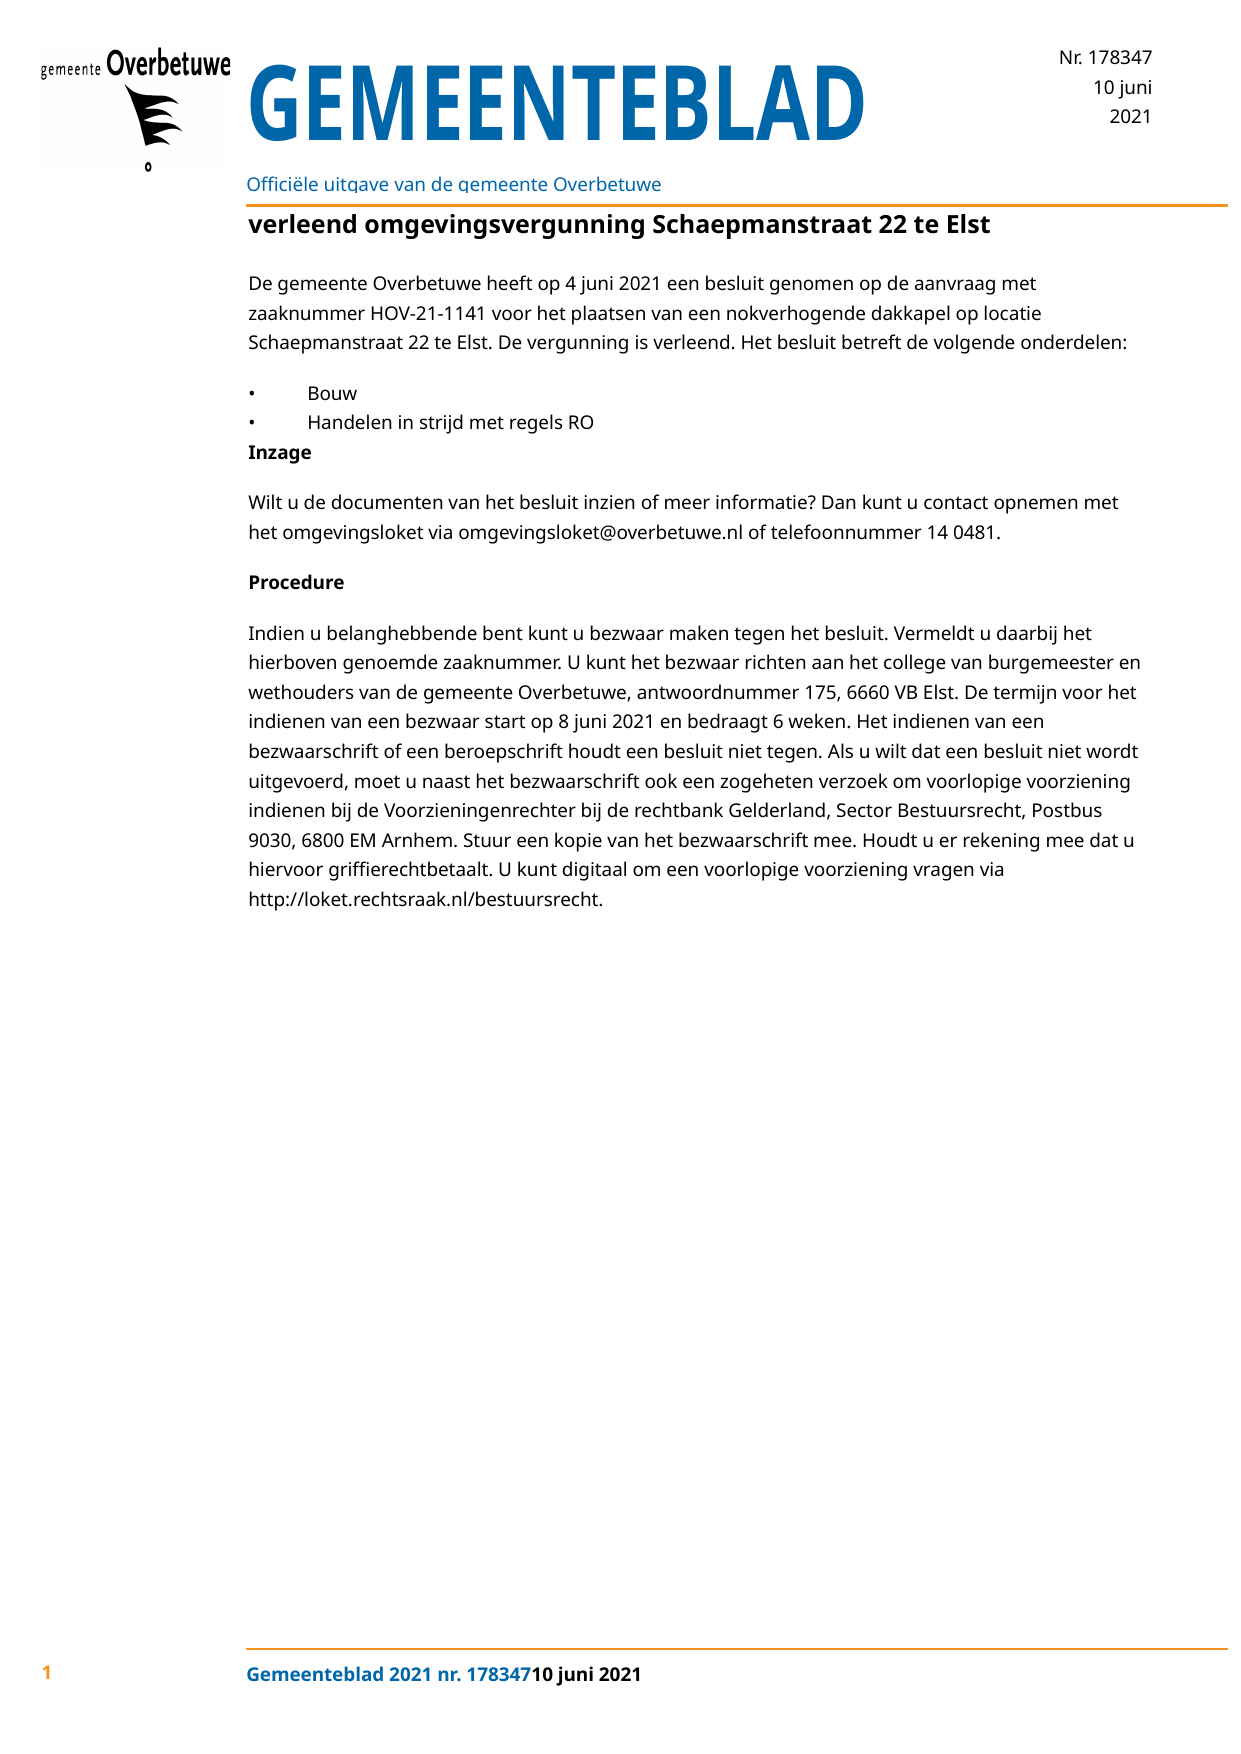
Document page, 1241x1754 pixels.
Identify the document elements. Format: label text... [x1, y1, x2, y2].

text Wilt u de documenten van het besluit inzien of meer informatie? Dan kunt u contact opnemen met het omgevingsloket via omgevingsloket@overbetuwe.nl of telefoonnummer 14 0481. [248, 489, 1152, 545]
list Bouw [248, 380, 1152, 406]
text Procedure [248, 569, 1152, 595]
list Handelen in strijd met regels RO [248, 409, 1152, 435]
text De gemeente Overbetuwe heeft op 4 juni 2021 een besluit genomen op de aanvraag met zaaknummer HOV-21-1141 voor het plaatsen van een nokverhogende dakkapel op locatie Schaepmanstraat 22 te Elst. De vergunning is verleend. Het besluit betreft de volgende onderdelen: [248, 270, 1152, 355]
text Inzage [248, 439, 1152, 465]
picture [41, 47, 231, 172]
text Indien u belanghebbende bent kunt u bezwaar maken tegen het besluit. Vermeldt u daarbij het hierboven genoemde zaaknummer. U kunt het bezwaar richten aan het college van burgemeester en wethouders van de gemeente Overbetuwe, antwoordnummer 175, 6660 VB Elst. De termijn voor het indienen van een bezwaar start op 8 juni 2021 en bedraagt 6 weken. Het indienen van een bezwaarschrift of een beroepschrift houdt een besluit niet tegen. Als u wilt dat een besluit niet wordt uitgevoerd, moet u naast het bezwaarschrift ook een zogeheten verzoek om voorlopige voorziening indienen bij de Voorzieningenrechter bij de rechtbank Gelderland, Sector Bestuursrecht, Postbus 9030, 6800 EM Arnhem. Stuur een kopie van het bezwaarschrift mee. Houdt u er rekening mee dat u hiervoor griffierechtbetaalt. U kunt digitaal om een voorlopige voorziening vragen via http://loket.rechtsraak.nl/bestuursrecht. [248, 620, 1152, 912]
text verleend omgevingsvergunning Schaepmanstraat 22 te Elst [248, 207, 1152, 241]
